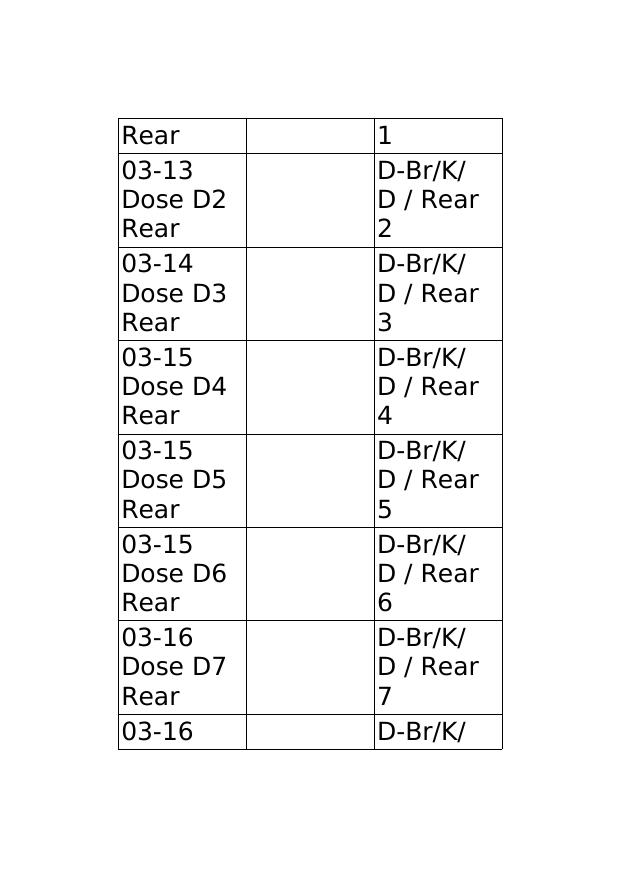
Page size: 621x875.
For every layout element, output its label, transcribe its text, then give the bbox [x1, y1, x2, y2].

table_cell D-Br/K/D / Rear 7 [375, 621, 502, 714]
table_cell [247, 119, 374, 153]
table_cell 03-15 Dose D6 Rear [119, 528, 246, 620]
table_cell 03-15 Dose D5 Rear [119, 435, 246, 527]
table_cell 03-16 Dose D7 Rear [119, 621, 246, 714]
table_cell Rear [119, 119, 246, 153]
table_cell 03-15 Dose D4 Rear [119, 341, 246, 433]
table_cell [247, 435, 374, 527]
table_cell D-Br/K/ [375, 715, 502, 749]
table_cell [247, 341, 374, 433]
table_cell D-Br/K/D / Rear 4 [375, 341, 502, 433]
table_cell D-Br/K/D / Rear 6 [375, 528, 502, 620]
table_cell 03-13 Dose D2 Rear [119, 154, 246, 247]
table_cell [247, 715, 374, 749]
table_cell D-Br/K/D / Rear 5 [375, 435, 502, 527]
table_cell [247, 154, 374, 247]
table_cell [247, 528, 374, 620]
table_cell [247, 621, 374, 714]
table_cell D-Br/K/D / Rear 3 [375, 248, 502, 340]
table_cell [247, 248, 374, 340]
table_cell 03-14 Dose D3 Rear [119, 248, 246, 340]
table_cell D-Br/K/D / Rear 2 [375, 154, 502, 247]
table_cell 03-16 [119, 715, 246, 749]
table_cell 1 [375, 119, 502, 153]
